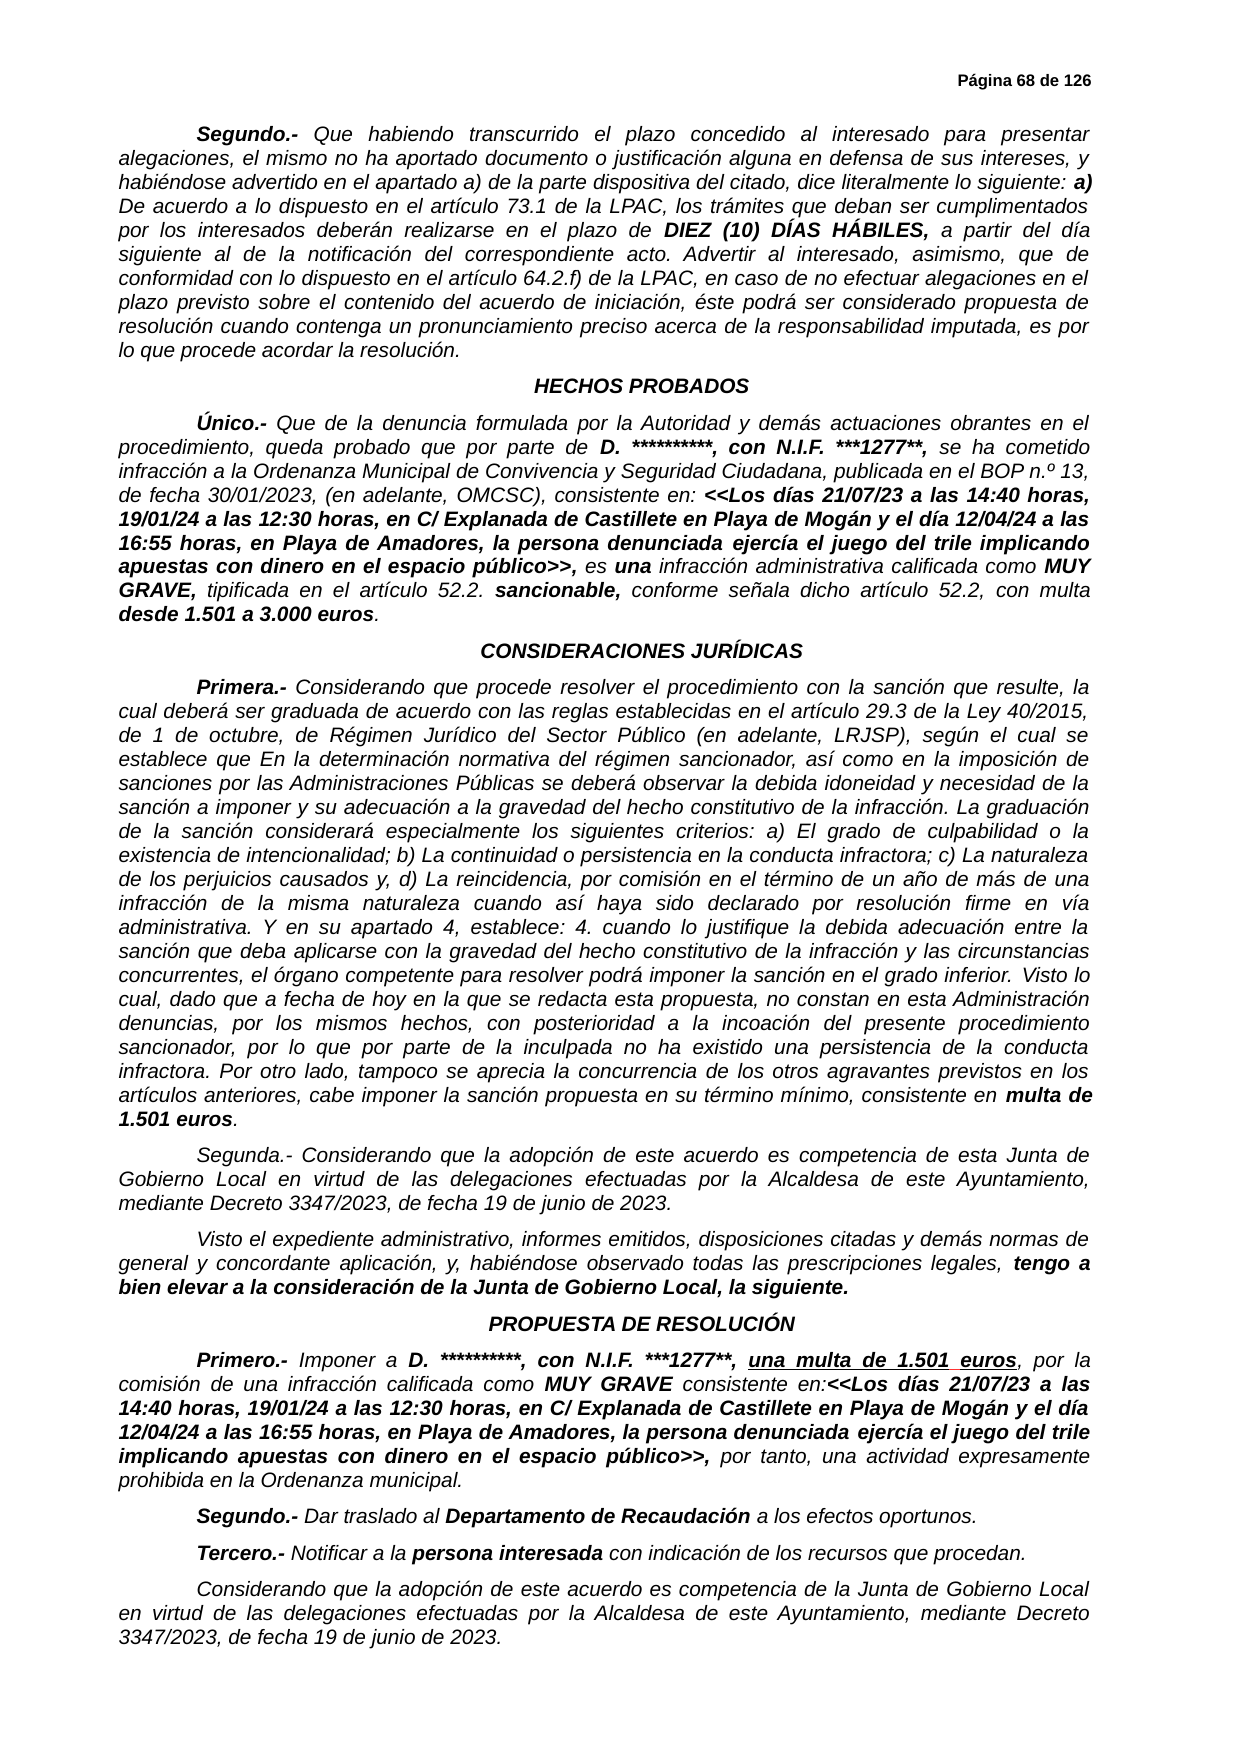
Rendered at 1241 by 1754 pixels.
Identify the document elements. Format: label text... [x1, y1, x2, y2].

text Considerando que la adopción de este acuerdo es competencia de la Junta de Gobierno Local en virtud de las delegaciones efectuadas por la Alcaldesa de este Ayuntamiento, mediante Decreto 3347/2023, de fecha 19 de junio de 2023. [118, 1577, 1092, 1649]
text PROPUESTA DE RESOLUCIÓN [118, 1312, 1092, 1336]
text Único.- Que de la denuncia formulada por la Autoridad y demás actuaciones obrantes en el procedimiento, queda probado que por parte de D. **********, con N.I.F. ***1277**, se ha cometido infracción a la Ordenanza Municipal de Convivencia y Seguridad Ciudadana, publicada en el BOP n.º 13, de fecha 30/01/2023, (en adelante, OMCSC), consistente en: <<Los días 21/07/23 a las 14:40 horas, 19/01/24 a las 12:30 horas, en C/ Explanada de Castillete en Playa de Mogán y el día 12/04/24 a las 16:55 horas, en Playa de Amadores, la persona denunciada ejercía el juego del trile implicando apuestas con dinero en el espacio público>>, es una infracción administrativa calificada como MUY GRAVE, tipificada en el artículo 52.2. sancionable, conforme señala dicho artículo 52.2, con multa desde 1.501 a 3.000 euros. [118, 411, 1092, 626]
text Segundo.- Dar traslado al Departamento de Recaudación a los efectos oportunos. [118, 1504, 1092, 1528]
text Tercero.- Notificar a la persona interesada con indicación de los recursos que procedan. [118, 1541, 1092, 1565]
text Segundo.- Que habiendo transcurrido el plazo concedido al interesado para presentar alegaciones, el mismo no ha aportado documento o justificación alguna en defensa de sus intereses, y habiéndose advertido en el apartado a) de la parte dispositiva del citado, dice literalmente lo siguiente: a) De acuerdo a lo dispuesto en el artículo 73.1 de la LPAC, los trámites que deban ser cumplimentados por los interesados deberán realizarse en el plazo de DIEZ (10) DÍAS HÁBILES, a partir del día siguiente al de la notificación del correspondiente acto. Advertir al interesado, asimismo, que de conformidad con lo dispuesto en el artículo 64.2.f) de la LPAC, en caso de no efectuar alegaciones en el plazo previsto sobre el contenido del acuerdo de iniciación, éste podrá ser considerado propuesta de resolución cuando contenga un pronunciamiento preciso acerca de la responsabilidad imputada, es por lo que procede acordar la resolución. [118, 122, 1092, 362]
text CONSIDERACIONES JURÍDICAS [118, 639, 1092, 663]
text HECHOS PROBADOS [118, 374, 1092, 398]
text Primera.- Considerando que procede resolver el procedimiento con la sanción que resulte, la cual deberá ser graduada de acuerdo con las reglas establecidas en el artículo 29.3 de la Ley 40/2015, de 1 de octubre, de Régimen Jurídico del Sector Público (en adelante, LRJSP), según el cual se establece que En la determinación normativa del régimen sancionador, así como en la imposición de sanciones por las Administraciones Públicas se deberá observar la debida idoneidad y necesidad de la sanción a imponer y su adecuación a la gravedad del hecho constitutivo de la infracción. La graduación de la sanción considerará especialmente los siguientes criterios: a) El grado de culpabilidad o la existencia de intencionalidad; b) La continuidad o persistencia en la conducta infractora; c) La naturaleza de los perjuicios causados y, d) La reincidencia, por comisión en el término de un año de más de una infracción de la misma naturaleza cuando así haya sido declarado por resolución firme en vía administrativa. Y en su apartado 4, establece: 4. cuando lo justifique la debida adecuación entre la sanción que deba aplicarse con la gravedad del hecho constitutivo de la infracción y las circunstancias concurrentes, el órgano competente para resolver podrá imponer la sanción en el grado inferior. Visto lo cual, dado que a fecha de hoy en la que se redacta esta propuesta, no constan en esta Administración denuncias, por los mismos hechos, con posterioridad a la incoación del presente procedimiento sancionador, por lo que por parte de la inculpada no ha existido una persistencia de la conducta infractora. Por otro lado, tampoco se aprecia la concurrencia de los otros agravantes previstos en los artículos anteriores, cabe imponer la sanción propuesta en su término mínimo, consistente en multa de 1.501 euros. [118, 675, 1092, 1130]
text Primero.- Imponer a D. **********, con N.I.F. ***1277**, una multa de 1.501 euros, por la comisión de una infracción calificada como MUY GRAVE consistente en:<<Los días 21/07/23 a las 14:40 horas, 19/01/24 a las 12:30 horas, en C/ Explanada de Castillete en Playa de Mogán y el día 12/04/24 a las 16:55 horas, en Playa de Amadores, la persona denunciada ejercía el juego del trile implicando apuestas con dinero en el espacio público>>, por tanto, una actividad expresamente prohibida en la Ordenanza municipal. [118, 1348, 1092, 1492]
text Visto el expediente administrativo, informes emitidos, disposiciones citadas y demás normas de general y concordante aplicación, y, habiéndose observado todas las prescripciones legales, tengo a bien elevar a la consideración de la Junta de Gobierno Local, la siguiente. [118, 1227, 1092, 1299]
text Segunda.- Considerando que la adopción de este acuerdo es competencia de esta Junta de Gobierno Local en virtud de las delegaciones efectuadas por la Alcaldesa de este Ayuntamiento, mediante Decreto 3347/2023, de fecha 19 de junio de 2023. [118, 1143, 1092, 1215]
